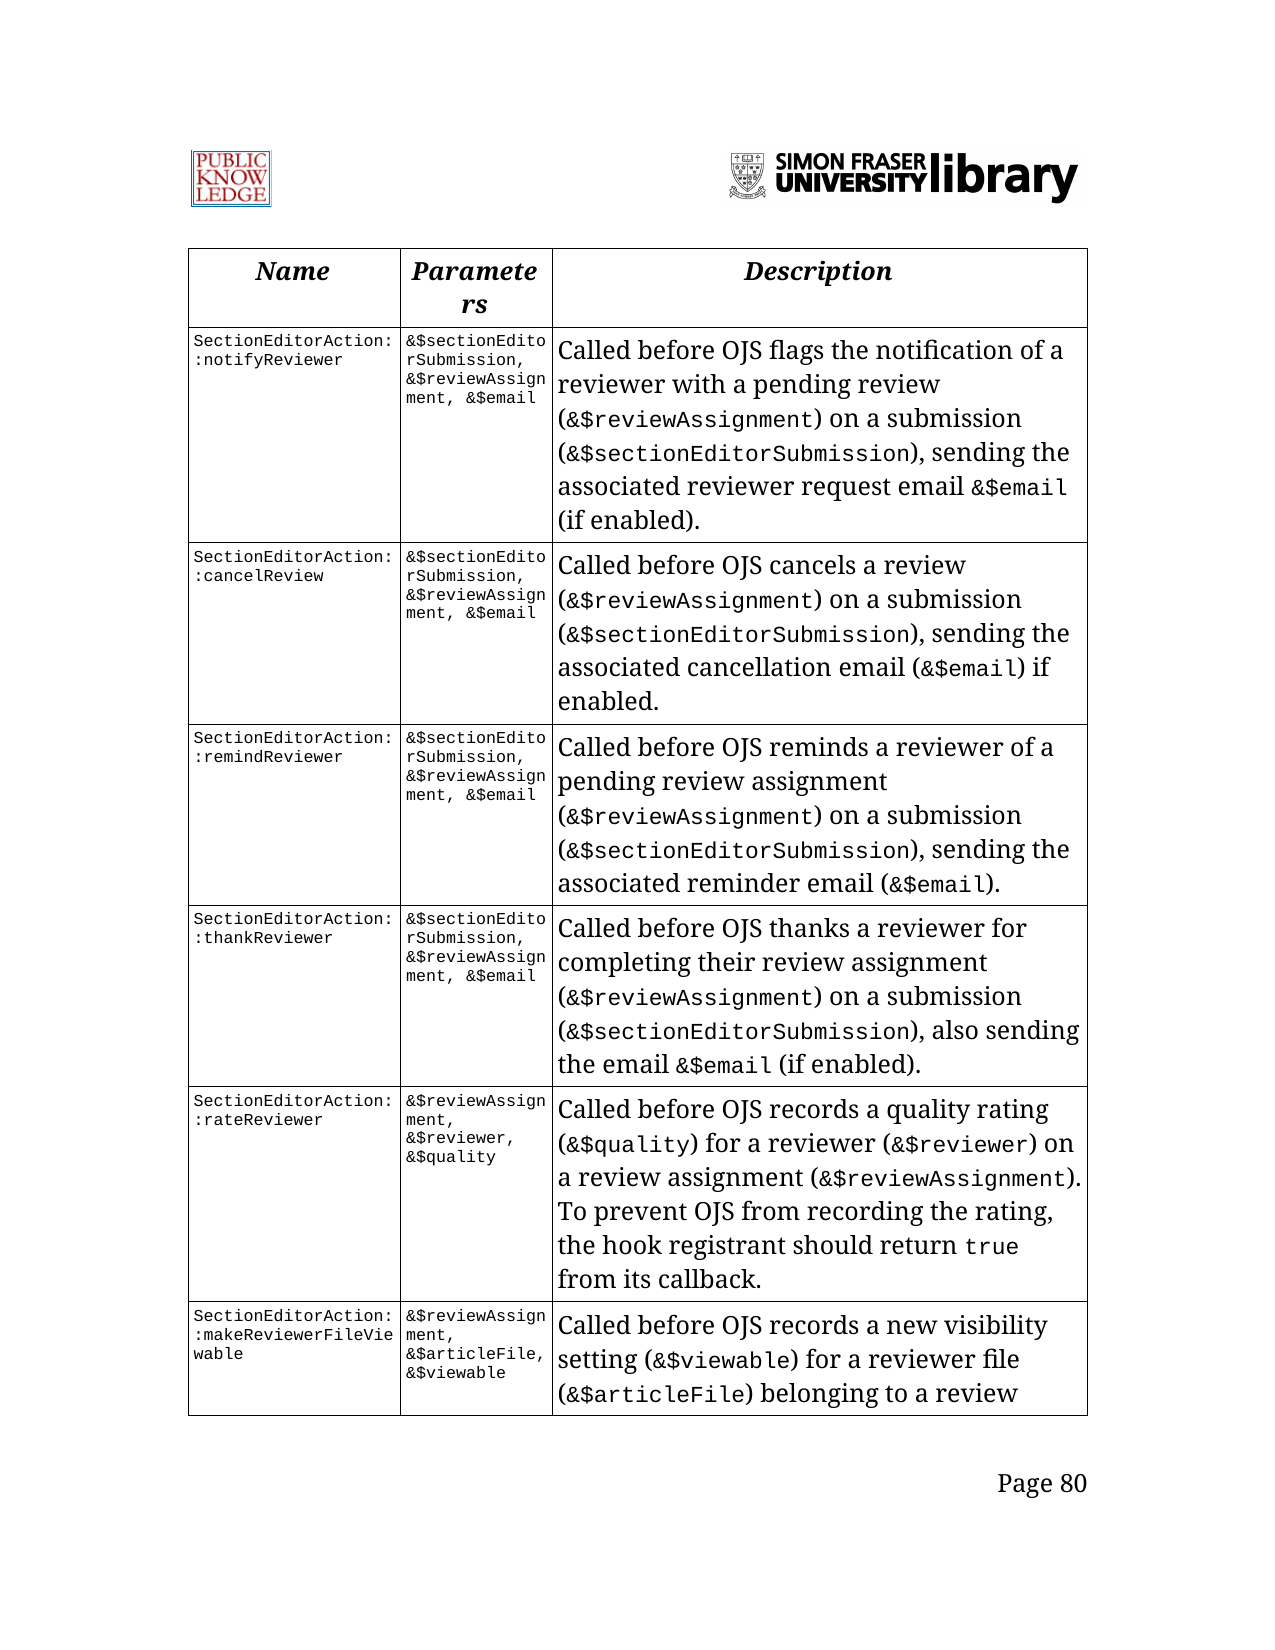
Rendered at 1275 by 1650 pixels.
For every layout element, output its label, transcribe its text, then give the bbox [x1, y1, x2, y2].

table_cell SectionEditorAction::notifyReviewer [189, 328, 400, 542]
table_cell SectionEditorAction::rateReviewer [189, 1087, 400, 1301]
table_header Description [553, 249, 1087, 327]
table_cell Called before OJS records a quality rating (&$quality) for a reviewer (&$reviewer) on a review assignment (&$reviewAssignment). To prevent OJS from recording the rating, the hook registrant should return true from its callback. [553, 1087, 1087, 1301]
picture [723, 150, 1083, 207]
picture [193, 150, 272, 205]
table_cell &$sectionEditorSubmission, &$reviewAssignment, &$email [401, 328, 552, 542]
table_cell SectionEditorAction::remindReviewer [189, 725, 400, 905]
table_cell &$sectionEditorSubmission, &$reviewAssignment, &$email [401, 906, 552, 1086]
table_cell Called before OJS reminds a reviewer of a pending review assignment (&$reviewAssignment) on a submission (&$sectionEditorSubmission), sending the associated reminder email (&$email). [553, 725, 1087, 905]
table_cell Called before OJS thanks a reviewer for completing their review assignment (&$reviewAssignment) on a submission (&$sectionEditorSubmission), also sending the email &$email (if enabled). [553, 906, 1087, 1086]
table_header Name [189, 249, 400, 327]
table_cell &$reviewAssignment, &$reviewer, &$quality [401, 1087, 552, 1301]
table_cell Called before OJS cancels a review (&$reviewAssignment) on a submission (&$sectionEditorSubmission), sending the associated cancellation email (&$email) if enabled. [553, 543, 1087, 724]
table_cell &$sectionEditorSubmission, &$reviewAssignment, &$email [401, 543, 552, 724]
table_cell &$reviewAssignment, &$articleFile, &$viewable [401, 1302, 552, 1415]
table_cell Called before OJS flags the notification of a reviewer with a pending review (&$reviewAssignment) on a submission (&$sectionEditorSubmission), sending the associated reviewer request email &$email (if enabled). [553, 328, 1087, 542]
table_header Parameters [401, 249, 552, 327]
table_cell Called before OJS records a new visibility setting (&$viewable) for a reviewer file (&$articleFile) belonging to a review [553, 1302, 1087, 1415]
table_cell SectionEditorAction::thankReviewer [189, 906, 400, 1086]
table_cell SectionEditorAction::cancelReview [189, 543, 400, 724]
table_cell &$sectionEditorSubmission, &$reviewAssignment, &$email [401, 725, 552, 905]
table_cell SectionEditorAction::makeReviewerFileViewable [189, 1302, 400, 1415]
